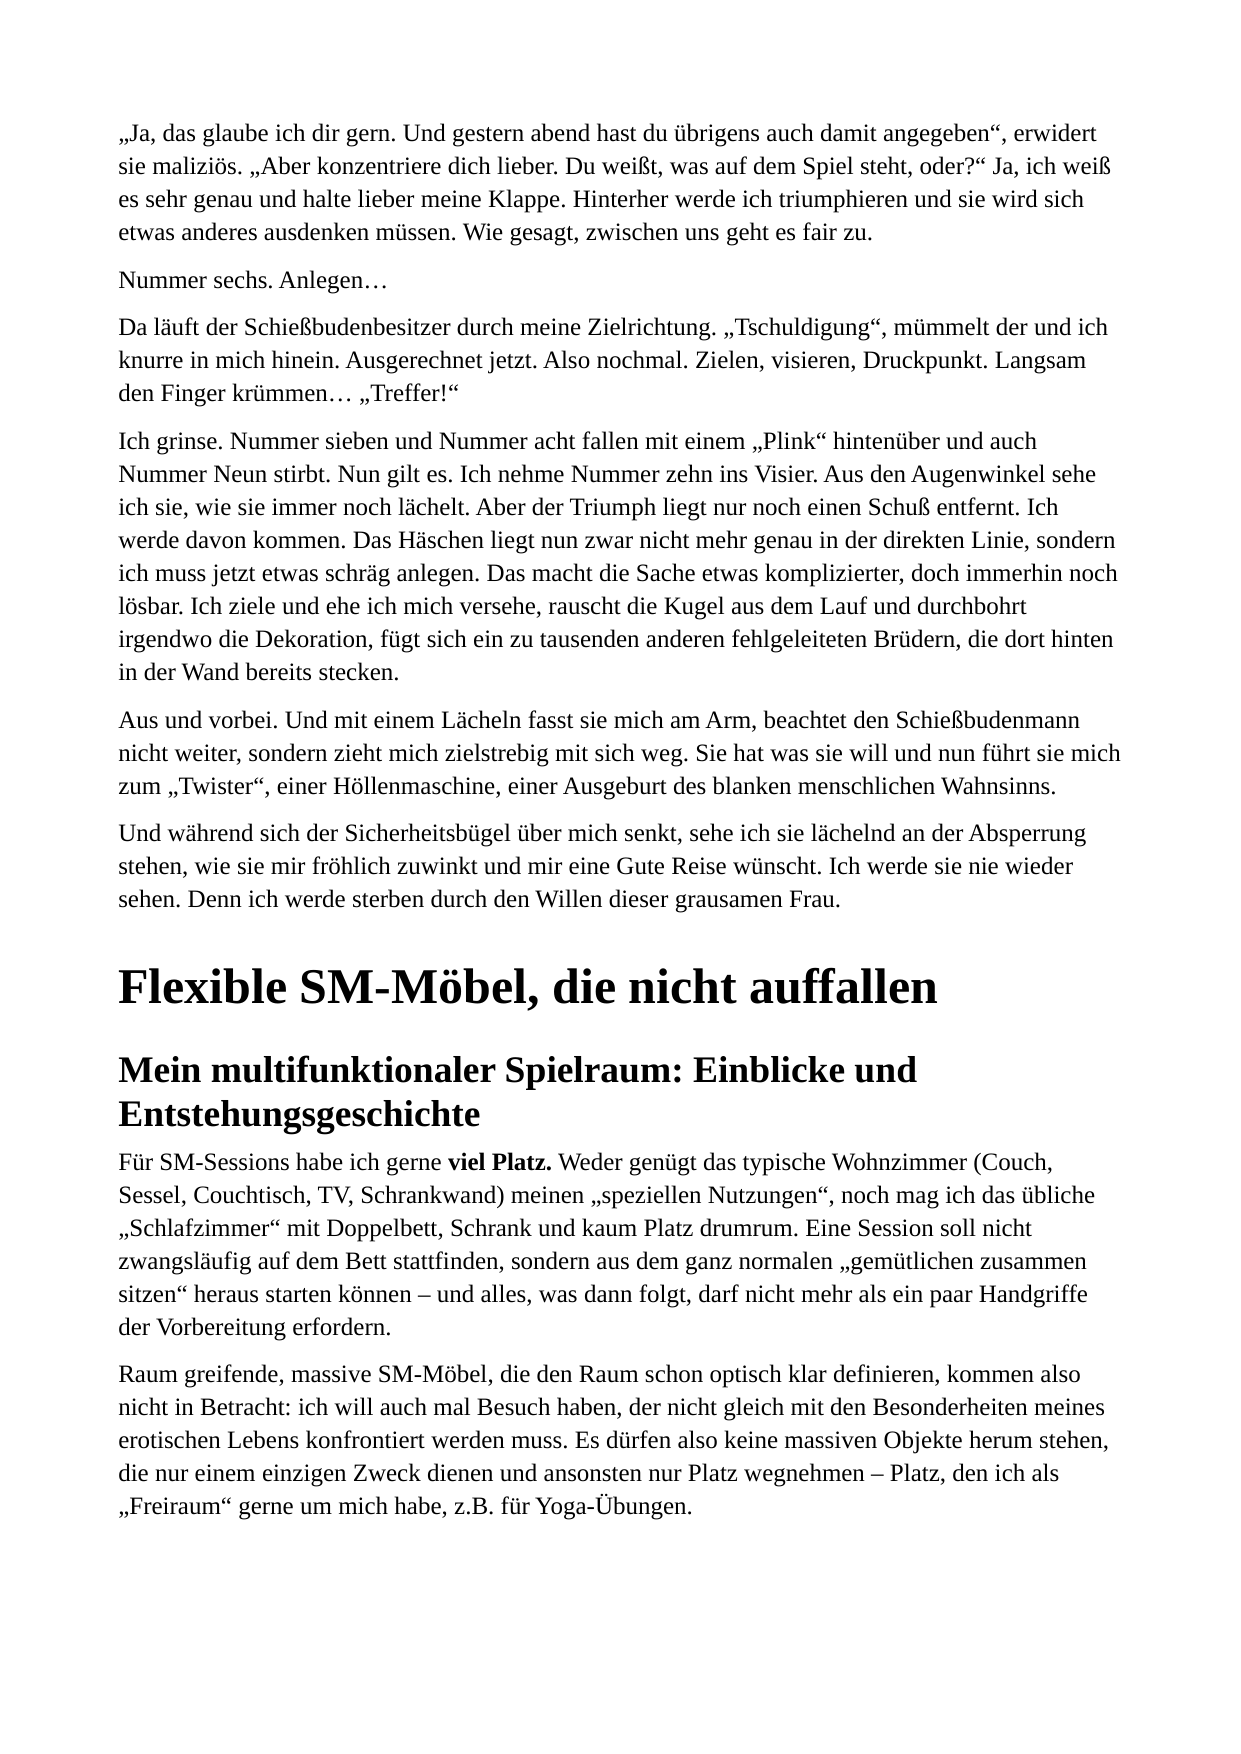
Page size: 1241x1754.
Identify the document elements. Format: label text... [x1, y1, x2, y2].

text Und während sich der Sicherheitsbügel über mich senkt, sehe ich sie lächelnd an der Absperrung stehen, wie sie mir fröhlich zuwinkt und mir eine Gute Reise wünscht. Ich werde sie nie wieder sehen. Denn ich werde sterben durch den Willen dieser grausamen Frau. [118, 818, 1122, 913]
subtitle Mein multifunktionaler Spielraum: Einblicke und Entstehungsgeschichte [118, 1048, 1122, 1134]
text Da läuft der Schießbudenbesitzer durch meine Zielrichtung. „Tschuldigung“, mümmelt der und ich knurre in mich hinein. Ausgerechnet jetzt. Also nochmal. Zielen, visieren, Druckpunkt. Langsam den Finger krümmen… „Treffer!“ [118, 312, 1122, 407]
text Aus und vorbei. Und mit einem Lächeln fasst sie mich am Arm, beachtet den Schießbudenmann nicht weiter, sondern zieht mich zielstrebig mit sich weg. Sie hat was sie will und nun führt sie mich zum „Twister“, einer Höllenmaschine, einer Ausgeburt des blanken menschlichen Wahnsinns. [118, 705, 1122, 799]
text Für SM-Sessions habe ich gerne viel Platz. Weder genügt das typische Wohnzimmer (Couch, Sessel, Couchtisch, TV, Schrankwand) meinen „speziellen Nutzungen“, noch mag ich das übliche „Schlafzimmer“ mit Doppelbett, Schrank und kaum Platz drumrum. Eine Session soll nicht zwangsläufig auf dem Bett stattfinden, sondern aus dem ganz normalen „gemütlichen zusammen sitzen“ heraus starten können – und alles, was dann folgt, darf nicht mehr als ein paar Handgriffe der Vorbereitung erfordern. [118, 1147, 1122, 1341]
text Nummer sechs. Anlegen… [118, 265, 1122, 293]
text Ich grinse. Nummer sieben und Nummer acht fallen mit einem „Plink“ hintenüber und auch Nummer Neun stirbt. Nun gilt es. Ich nehme Nummer zehn ins Visier. Aus den Augenwinkel sehe ich sie, wie sie immer noch lächelt. Aber der Triumph liegt nur noch einen Schuß entfernt. Ich werde davon kommen. Das Häschen liegt nun zwar nicht mehr genau in der direkten Linie, sondern ich muss jetzt etwas schräg anlegen. Das macht die Sache etwas komplizierter, doch immerhin noch lösbar. Ich ziele und ehe ich mich versehe, rauscht die Kugel aus dem Lauf und durchbohrt irgendwo die Dekoration, fügt sich ein zu tausenden anderen fehlgeleiteten Brüdern, die dort hinten in der Wand bereits stecken. [118, 426, 1122, 686]
text „Ja, das glaube ich dir gern. Und gestern abend hast du übrigens auch damit angegeben“, erwidert sie maliziös. „Aber konzentriere dich lieber. Du weißt, was auf dem Spiel steht, oder?“ Ja, ich weiß es sehr genau und halte lieber meine Klappe. Hinterher werde ich triumphieren und sie wird sich etwas anderes ausdenken müssen. Wie gesagt, zwischen uns geht es fair zu. [118, 118, 1122, 246]
subtitle Flexible SM-Möbel, die nicht auffallen [118, 957, 1122, 1014]
text Raum greifende, massive SM-Möbel, die den Raum schon optisch klar definieren, kommen also nicht in Betracht: ich will auch mal Besuch haben, der nicht gleich mit den Besonderheiten meines erotischen Lebens konfrontiert werden muss. Es dürfen also keine massiven Objekte herum stehen, die nur einem einzigen Zweck dienen und ansonsten nur Platz wegnehmen – Platz, den ich als „Freiraum“ gerne um mich habe, z.B. für Yoga-Übungen. [118, 1359, 1122, 1520]
